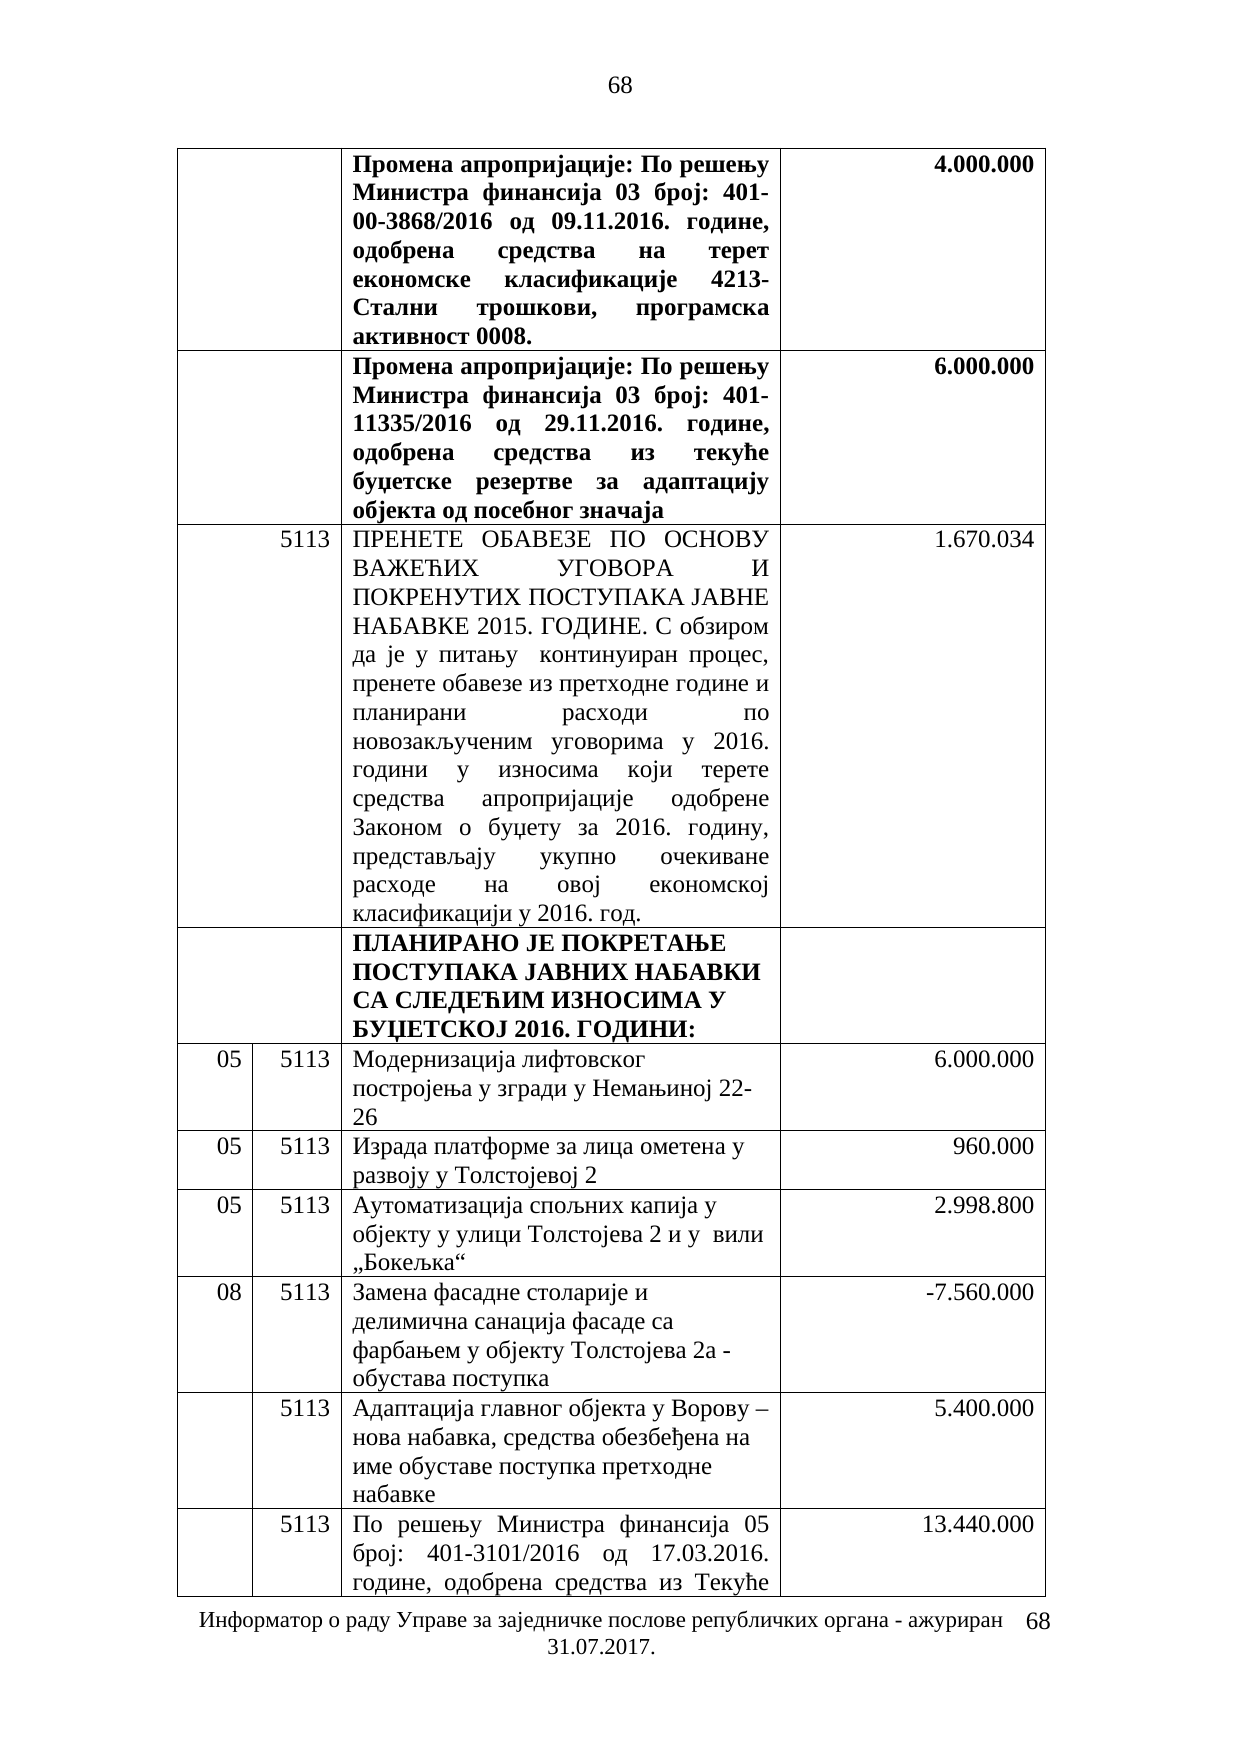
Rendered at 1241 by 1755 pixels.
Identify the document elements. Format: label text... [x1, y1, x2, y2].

table_cell 960.000 [781, 1131, 1045, 1189]
table_cell 5113 [253, 1393, 341, 1508]
table_cell Замена фасадне столарије и делимична санација фасаде са фарбањем у објекту Толстојева 2а - обустава поступка [342, 1277, 780, 1392]
table_cell [178, 1509, 252, 1596]
table_cell Промена апропријације: По решењу Министра финансија 03 број: 401-11335/2016 од 29.11.2016. године, одобрена средства из текуће буџетске резертве за адаптацију објекта од посебног значаја [342, 351, 780, 523]
table_cell ПРЕНЕТЕ ОБАВЕЗЕ ПО ОСНОВУ ВАЖЕЋИХ УГОВОРА И ПОКРЕНУТИХ ПОСТУПАКА ЈАВНЕ НАБАВКЕ 2015. ГОДИНЕ. С обзиром да је у питању континуиран процес, пренете обавезе из претходне године и планирани расходи по новозакљученим уговорима у 2016. години у износима који терете средства апропријације одобрене Законом о буџету за 2016. годину, представљају укупно очекиване расходе на овој економској класификацији у 2016. год. [342, 525, 780, 927]
table_cell Адаптација главног објекта у Ворову –нова набавка, средства обезбеђена на име обуставе поступка претходне набавке [342, 1393, 780, 1508]
table_cell [178, 1393, 252, 1508]
table_cell 05 [178, 1044, 252, 1130]
table_cell 13.440.000 [781, 1509, 1045, 1596]
table_cell 4.000.000 [781, 149, 1045, 350]
table_cell 6.000.000 [781, 1044, 1045, 1130]
table_cell 05 [178, 1131, 252, 1189]
table_cell 5113 [178, 525, 341, 927]
table_cell 5113 [253, 1131, 341, 1189]
table_cell 2.998.800 [781, 1190, 1045, 1276]
table_cell Аутоматизација спољних капија у објекту у улици Толстојева 2 и у вили „Бокељка“ [342, 1190, 780, 1276]
table_cell [178, 351, 341, 523]
table_cell Модернизација лифтовског постројења у згради у Немањиној 22-26 [342, 1044, 780, 1130]
table_cell 6.000.000 [781, 351, 1045, 523]
table_cell ПЛАНИРАНО ЈЕ ПОКРЕТАЊЕ ПОСТУПАКА ЈАВНИХ НАБАВКИ СА СЛЕДЕЋИМ ИЗНОСИМА У БУЏЕТСКОЈ 2016. ГОДИНИ: [342, 928, 780, 1043]
table_cell -7.560.000 [781, 1277, 1045, 1392]
table_cell 5.400.000 [781, 1393, 1045, 1508]
table_cell 5113 [253, 1277, 341, 1392]
table_cell [178, 149, 341, 350]
table_cell 5113 [253, 1044, 341, 1130]
table_cell [781, 928, 1045, 1043]
table_cell [178, 928, 341, 1043]
table_cell 5113 [253, 1190, 341, 1276]
table_cell Промена апропријације: По решењу Министра финансија 03 број: 401-00-3868/2016 од 09.11.2016. године, одобрена средства на терет економске класификације 4213-Стални трошкови, програмска активност 0008. [342, 149, 780, 350]
table_cell По решењу Министра финансија 05 број: 401-3101/2016 од 17.03.2016. године, одобрена средства из Текуће [342, 1509, 780, 1596]
table_cell 1.670.034 [781, 525, 1045, 927]
table_cell 05 [178, 1190, 252, 1276]
table_cell 08 [178, 1277, 252, 1392]
table_cell 5113 [253, 1509, 341, 1596]
table_cell Израда платформе за лица ометена у развоју у Толстојевој 2 [342, 1131, 780, 1189]
